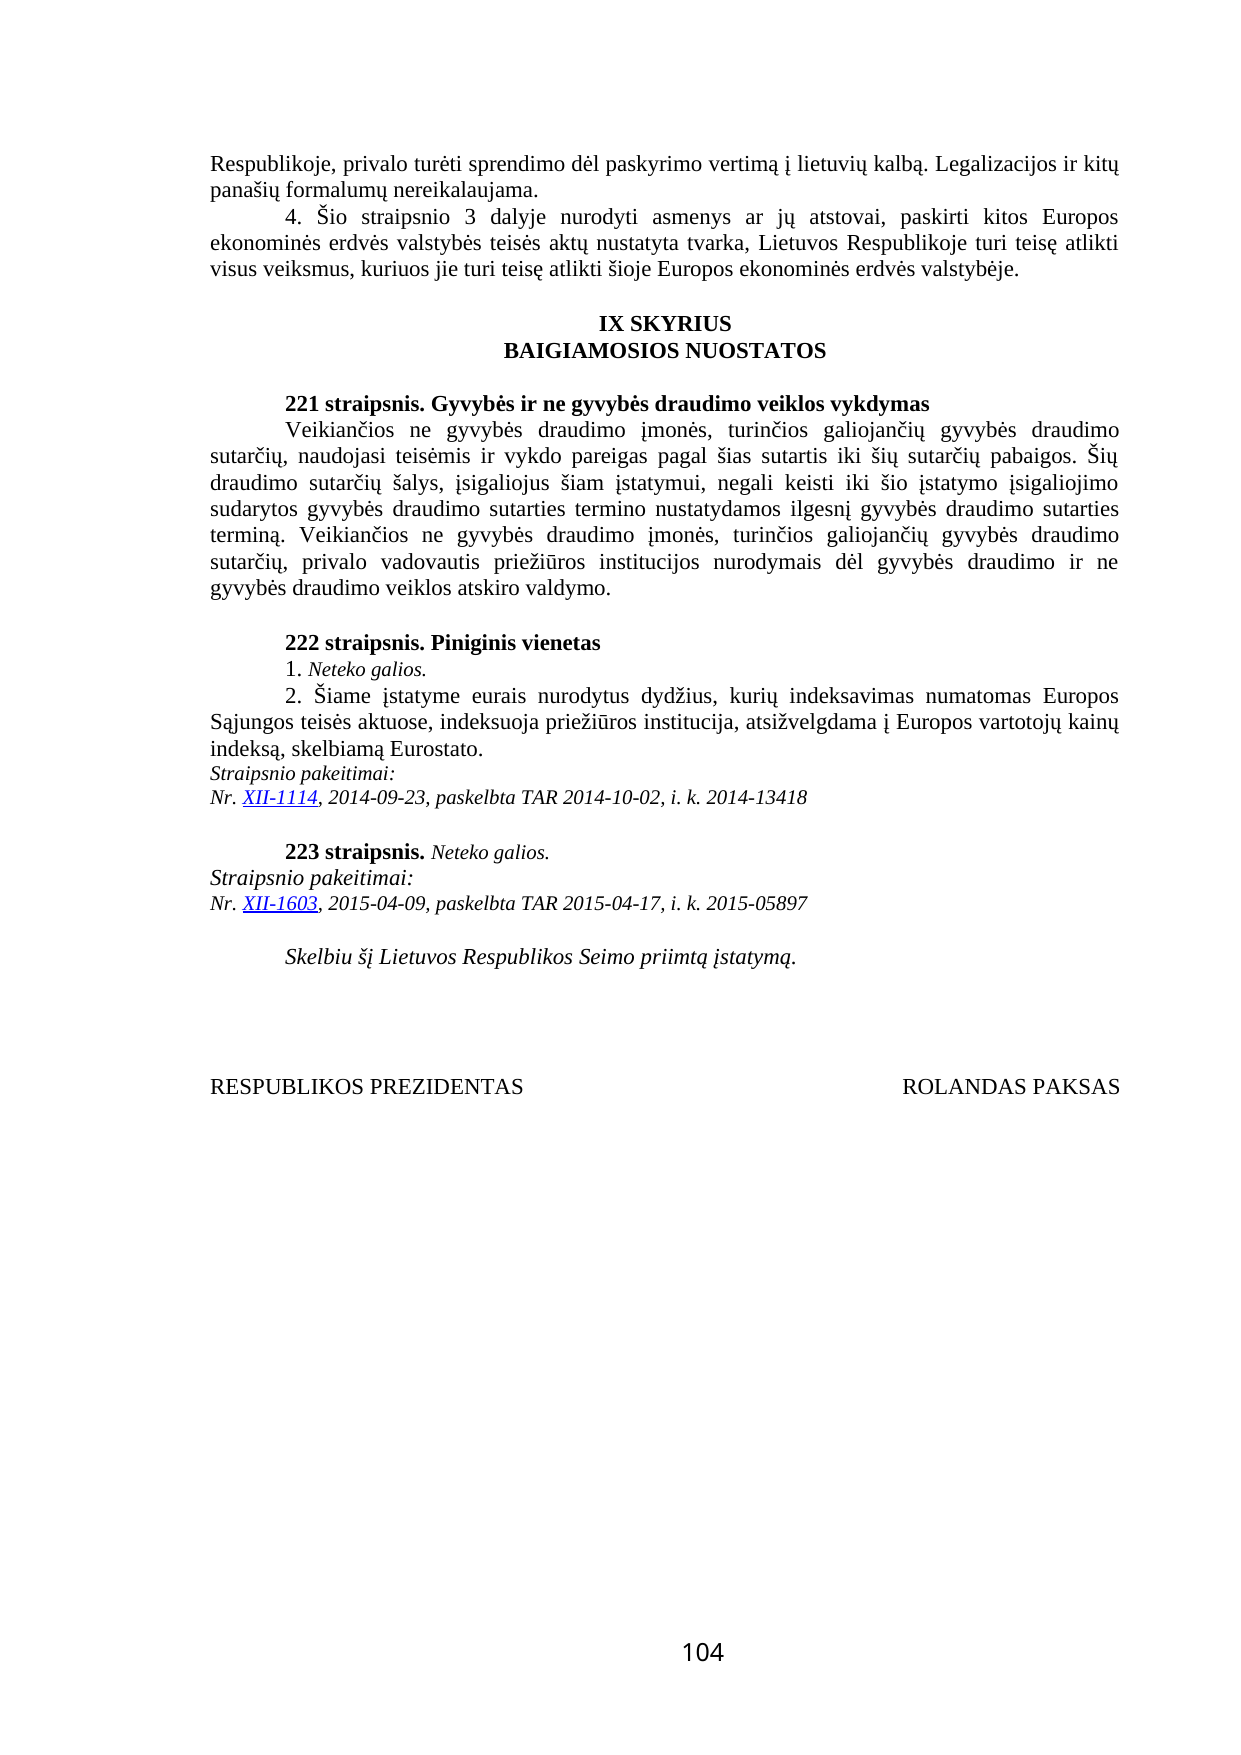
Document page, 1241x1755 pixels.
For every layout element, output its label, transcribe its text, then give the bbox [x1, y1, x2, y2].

text Veikiančios ne gyvybės draudimo įmonės, turinčios galiojančių gyvybės draudimo sutarčių, naudojasi teisėmis ir vykdo pareigas pagal šias sutartis iki šių sutarčių pabaigos. Šių draudimo sutarčių šalys, įsigaliojus šiam įstatymui, negali keisti iki šio įstatymo įsigaliojimo sudarytos gyvybės draudimo sutarties termino nustatydamos ilgesnį gyvybės draudimo sutarties terminą. Veikiančios ne gyvybės draudimo įmonės, turinčios galiojančių gyvybės draudimo sutarčių, privalo vadovautis priežiūros institucijos nurodymais dėl gyvybės draudimo ir ne gyvybės draudimo veiklos atskiro valdymo. [210, 416, 1120, 600]
text RESPUBLIKOS PREZIDENTAS ROLANDAS PAKSAS [210, 1073, 1120, 1099]
text 221 straipsnis. Gyvybės ir ne gyvybės draudimo veiklos vykdymas [210, 389, 1120, 416]
text Straipsnio pakeitimai: [210, 761, 1120, 785]
text 1. Neteko galios. [210, 656, 1120, 682]
text Nr. XII-1114, 2014-09-23, paskelbta TAR 2014-10-02, i. k. 2014-13418 [210, 785, 1120, 809]
text 222 straipsnis. Piniginis vienetas [210, 629, 1120, 656]
text IX SKYRIUS [210, 311, 1120, 337]
text 2. Šiame įstatyme eurais nurodytus dydžius, kurių indeksavimas numatomas Europos Sąjungos teisės aktuose, indeksuoja priežiūros institucija, atsižvelgdama į Europos vartotojų kainų indeksą, skelbiamą Eurostato. [210, 682, 1120, 761]
text Nr. XII-1603, 2015-04-09, paskelbta TAR 2015-04-17, i. k. 2015-05897 [210, 891, 1120, 914]
text Respublikoje, privalo turėti sprendimo dėl paskyrimo vertimą į lietuvių kalbą. Legalizacijos ir kitų panašių formalumų nereikalaujama. [210, 150, 1120, 203]
text BAIGIAMOSIOS NUOSTATOS [210, 337, 1120, 363]
text 223 straipsnis. Neteko galios. [210, 838, 1120, 864]
text Skelbiu šį Lietuvos Respublikos Seimo priimtą įstatymą. [210, 943, 1120, 970]
text 4. Šio straipsnio 3 dalyje nurodyti asmenys ar jų atstovai, paskirti kitos Europos ekonominės erdvės valstybės teisės aktų nustatyta tvarka, Lietuvos Respublikoje turi teisę atlikti visus veiksmus, kuriuos jie turi teisę atlikti šioje Europos ekonominės erdvės valstybėje. [210, 203, 1120, 282]
text Straipsnio pakeitimai: [210, 864, 1120, 891]
